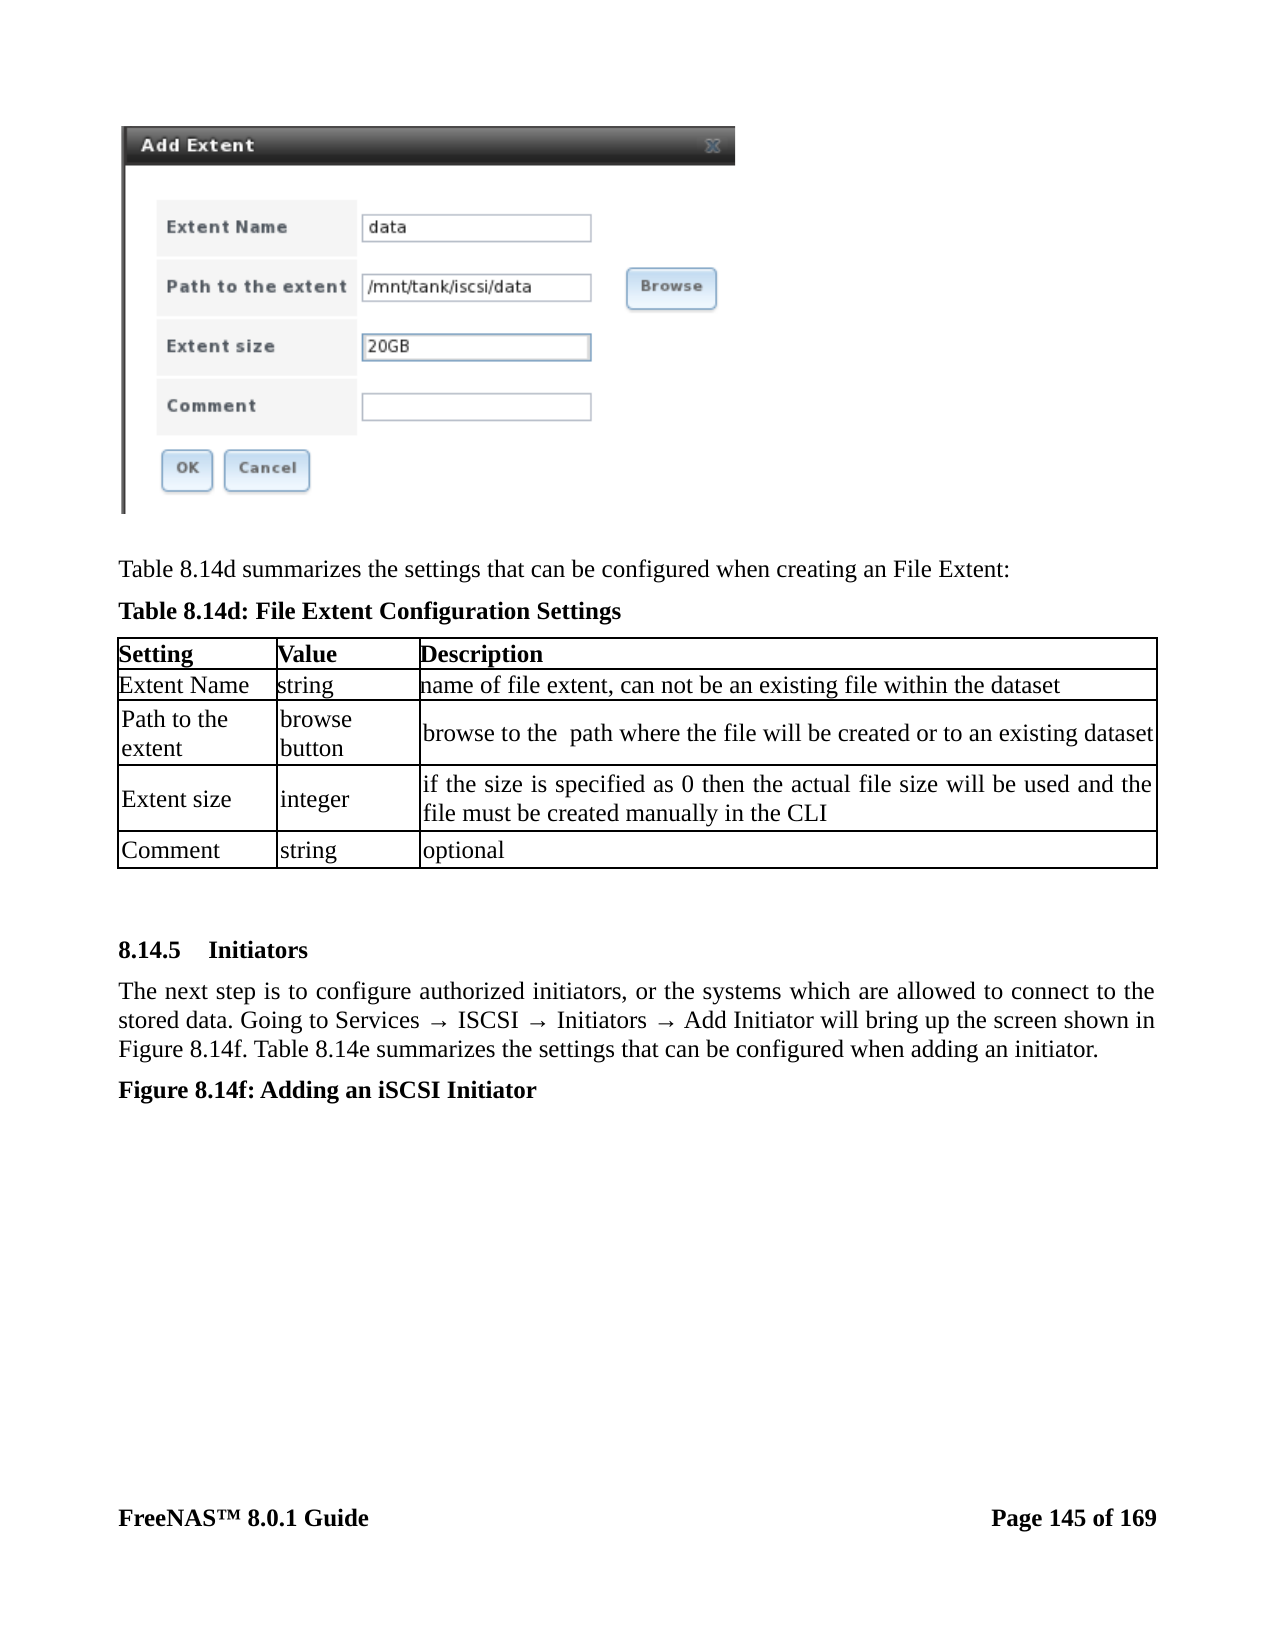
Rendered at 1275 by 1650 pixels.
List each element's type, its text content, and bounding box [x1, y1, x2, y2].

table_cell browse to the path where the file will be created or to an existing dataset [421, 701, 1156, 764]
table_cell Extent Name [119, 670, 276, 699]
table_cell Extent size [119, 766, 276, 830]
table_cell optional [421, 832, 1156, 867]
table_cell if the size is specified as 0 then the actual file size will be used and the file must be created manually in the CLI [421, 766, 1156, 830]
table_cell name of file extent, can not be an existing file within the dataset [421, 670, 1156, 699]
table_cell integer [278, 766, 419, 830]
table_header Setting [119, 639, 276, 668]
table_cell Comment [119, 832, 276, 867]
table_header Value [278, 639, 419, 668]
table_cell Path to the extent [119, 701, 276, 764]
text The next step is to configure authorized initiators, or the systems which are allowed to connect to the stored data. Going to Services → ISCSI → Initiators → Add Initiator will bring up the screen shown in Figure 8.14f. Table 8.14e summarizes the settings that can be configured when adding an initiator. [118, 976, 1157, 1063]
table_header Description [421, 639, 1156, 668]
text Figure 8.14f: Adding an iSCSI Initiator [118, 1075, 1157, 1104]
table_cell browse button [278, 701, 419, 764]
text Table 8.14d: File Extent Configuration Settings [118, 596, 1157, 624]
table_cell string [278, 670, 419, 699]
picture [121, 126, 736, 514]
text Table 8.14d summarizes the settings that can be configured when creating an File Extent: [118, 554, 1157, 583]
table_cell string [278, 832, 419, 867]
subtitle Initiators [118, 935, 1157, 964]
